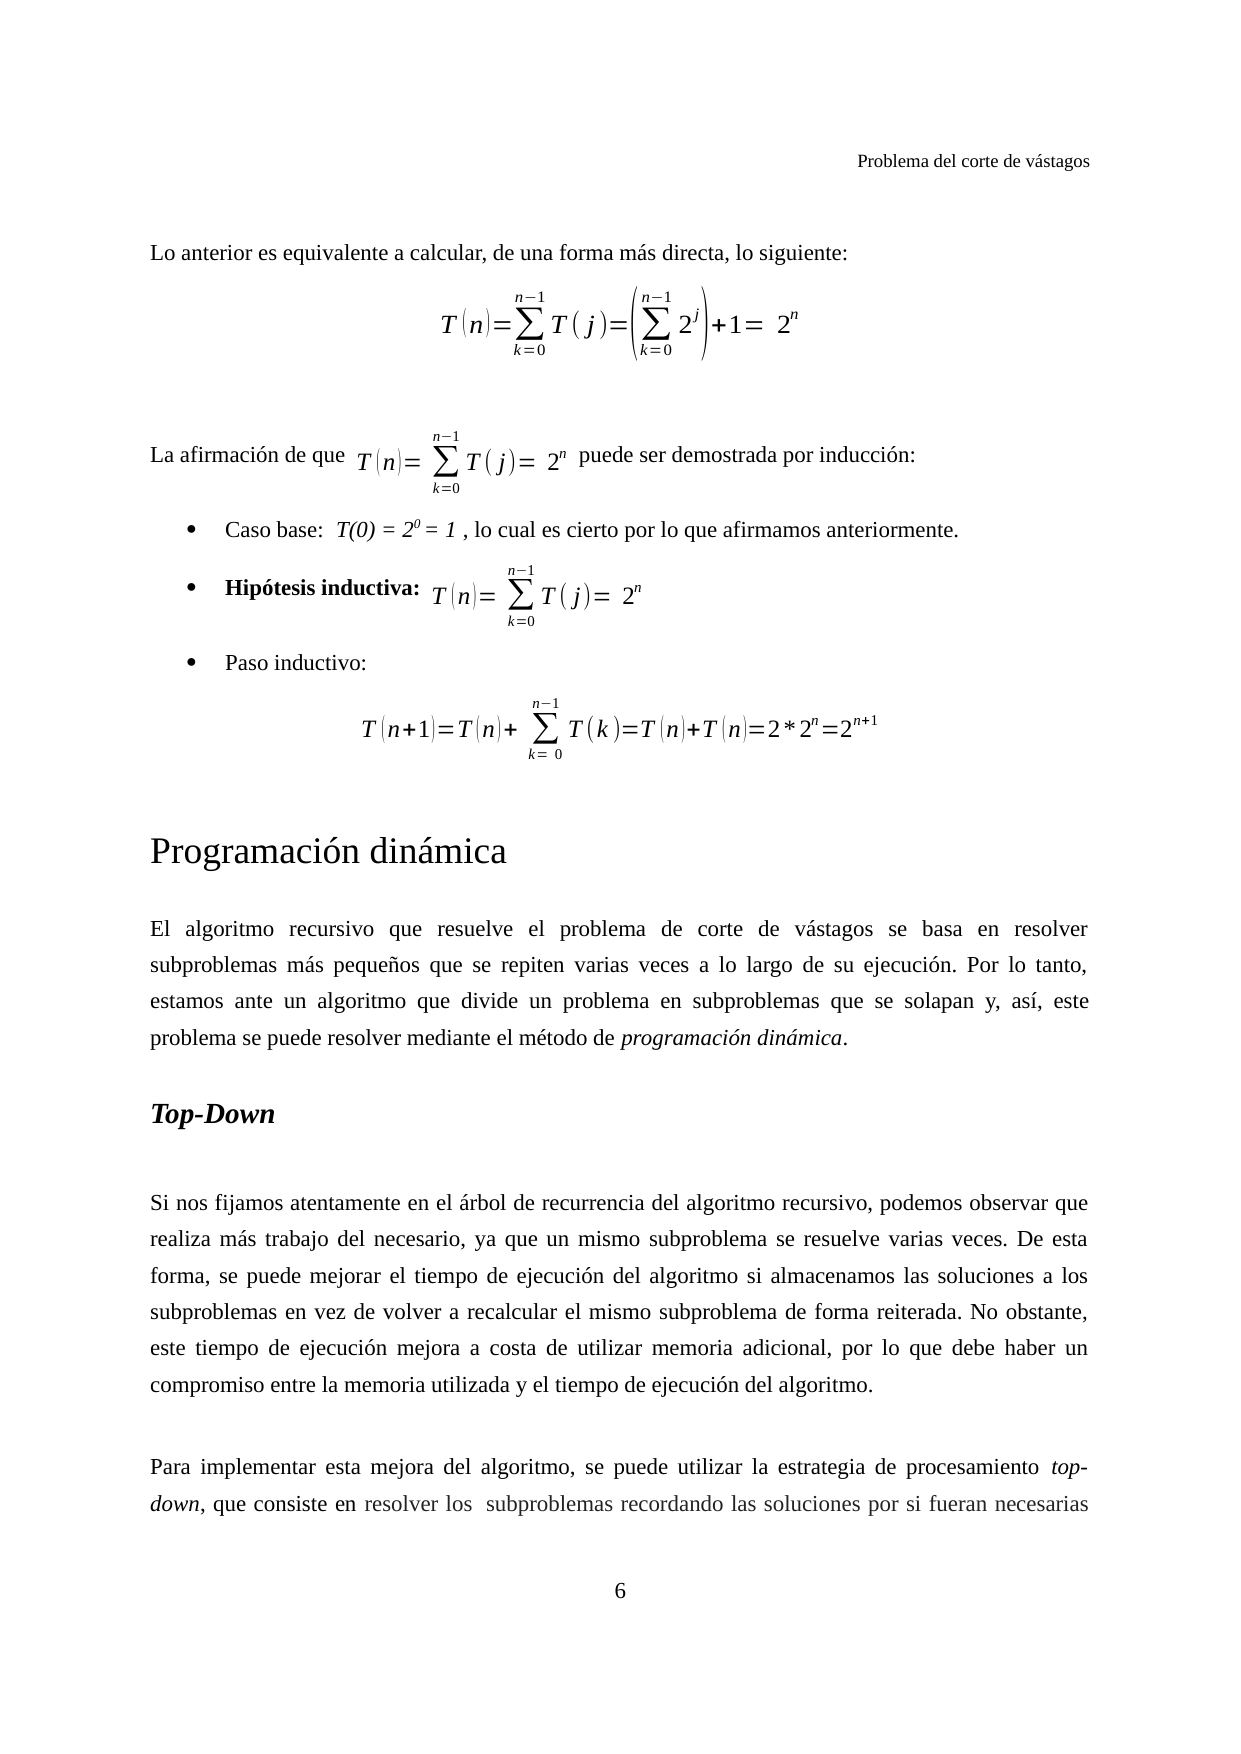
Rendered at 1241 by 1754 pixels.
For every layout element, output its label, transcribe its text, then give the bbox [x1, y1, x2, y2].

text Lo anterior es equivalente a calcular, de una forma más directa, lo siguiente: [150, 238, 1090, 265]
text La afirmación de que puede ser demostrada por inducción: [150, 429, 1090, 496]
list Paso inductivo: [187, 649, 1090, 676]
text El algoritmo recursivo que resuelve el problema de corte de vástagos se basa en resolver subproblemas más pequeños que se repiten varias veces a lo largo de su ejecución. Por lo tanto, estamos ante un algoritmo que divide un problema en subproblemas que se solapan y, así, este problema se puede resolver mediante el método de programación dinámica. [150, 915, 1090, 1050]
text Si nos fijamos atentamente en el árbol de recurrencia del algoritmo recursivo, podemos observar que realiza más trabajo del necesario, ya que un mismo subproblema se resuelve varias veces. De esta forma, se puede mejorar el tiempo de ejecución del algoritmo si almacenamos las soluciones a los subproblemas en vez de volver a recalcular el mismo subproblema de forma reiterada. No obstante, este tiempo de ejecución mejora a costa de utilizar memoria adicional, por lo que debe haber un compromiso entre la memoria utilizada y el tiempo de ejecución del algoritmo. [150, 1189, 1090, 1397]
text Para implementar esta mejora del algoritmo, se puede utilizar la estrategia de procesamiento top-down, que consiste en resolver los subproblemas recordando las soluciones por si fueran necesarias [150, 1453, 1090, 1516]
text Programación dinámica [150, 828, 1090, 872]
list Caso base: T(0) = 20 = 1 , lo cual es cierto por lo que afirmamos anteriormente. [187, 516, 1090, 542]
text Top-Down [150, 1097, 1090, 1130]
list Hipótesis inductiva: [187, 562, 1090, 629]
